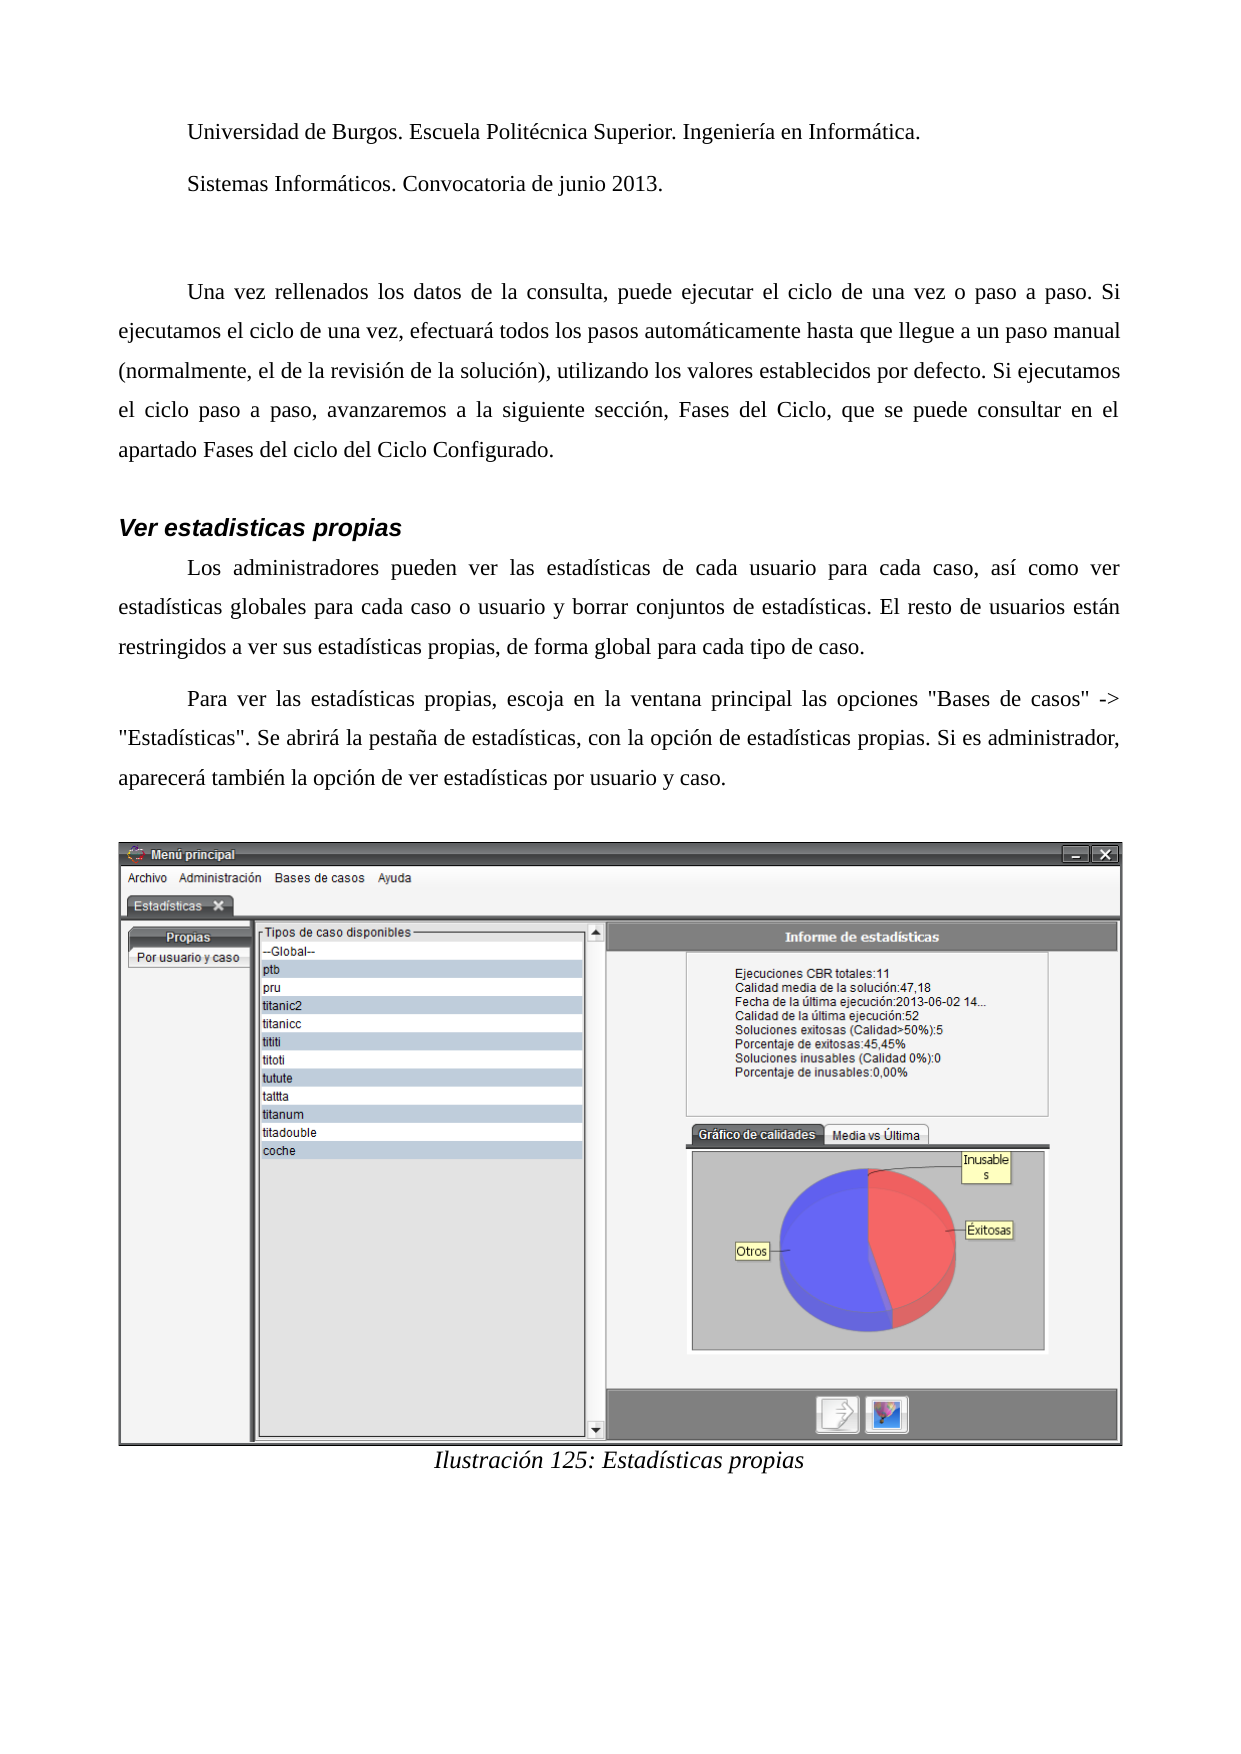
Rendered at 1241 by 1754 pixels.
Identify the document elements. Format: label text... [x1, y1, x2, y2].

text Ilustración 125: Estadísticas propias [118, 1446, 1122, 1474]
text Una vez rellenados los datos de la consulta, puede ejecutar el ciclo de una vez o paso a paso. Si ejecutamos el ciclo de una vez, efectuará todos los pasos automáticamente hasta que llegue a un paso manual (normalmente, el de la revisión de la solución), utilizando los valores establecidos por defecto. Si ejecutamos el ciclo paso a paso, avanzaremos a la siguiente sección, Fases del Ciclo, que se puede consultar en el apartado Fases del ciclo del Ciclo Configurado. [118, 278, 1122, 462]
picture [118, 842, 1123, 1446]
subtitle Ver estadisticas propias [118, 513, 1122, 541]
text Los administradores pueden ver las estadísticas de cada usuario para cada caso, así como ver estadísticas globales para cada caso o usuario y borrar conjuntos de estadísticas. El resto de usuarios están restringidos a ver sus estadísticas propias, de forma global para cada tipo de caso. [118, 554, 1122, 659]
text Para ver las estadísticas propias, escoja en la ventana principal las opciones "Bases de casos" -> "Estadísticas". Se abrirá la pestaña de estadísticas, con la opción de estadísticas propias. Si es administrador, aparecerá también la opción de ver estadísticas por usuario y caso. [118, 685, 1122, 790]
